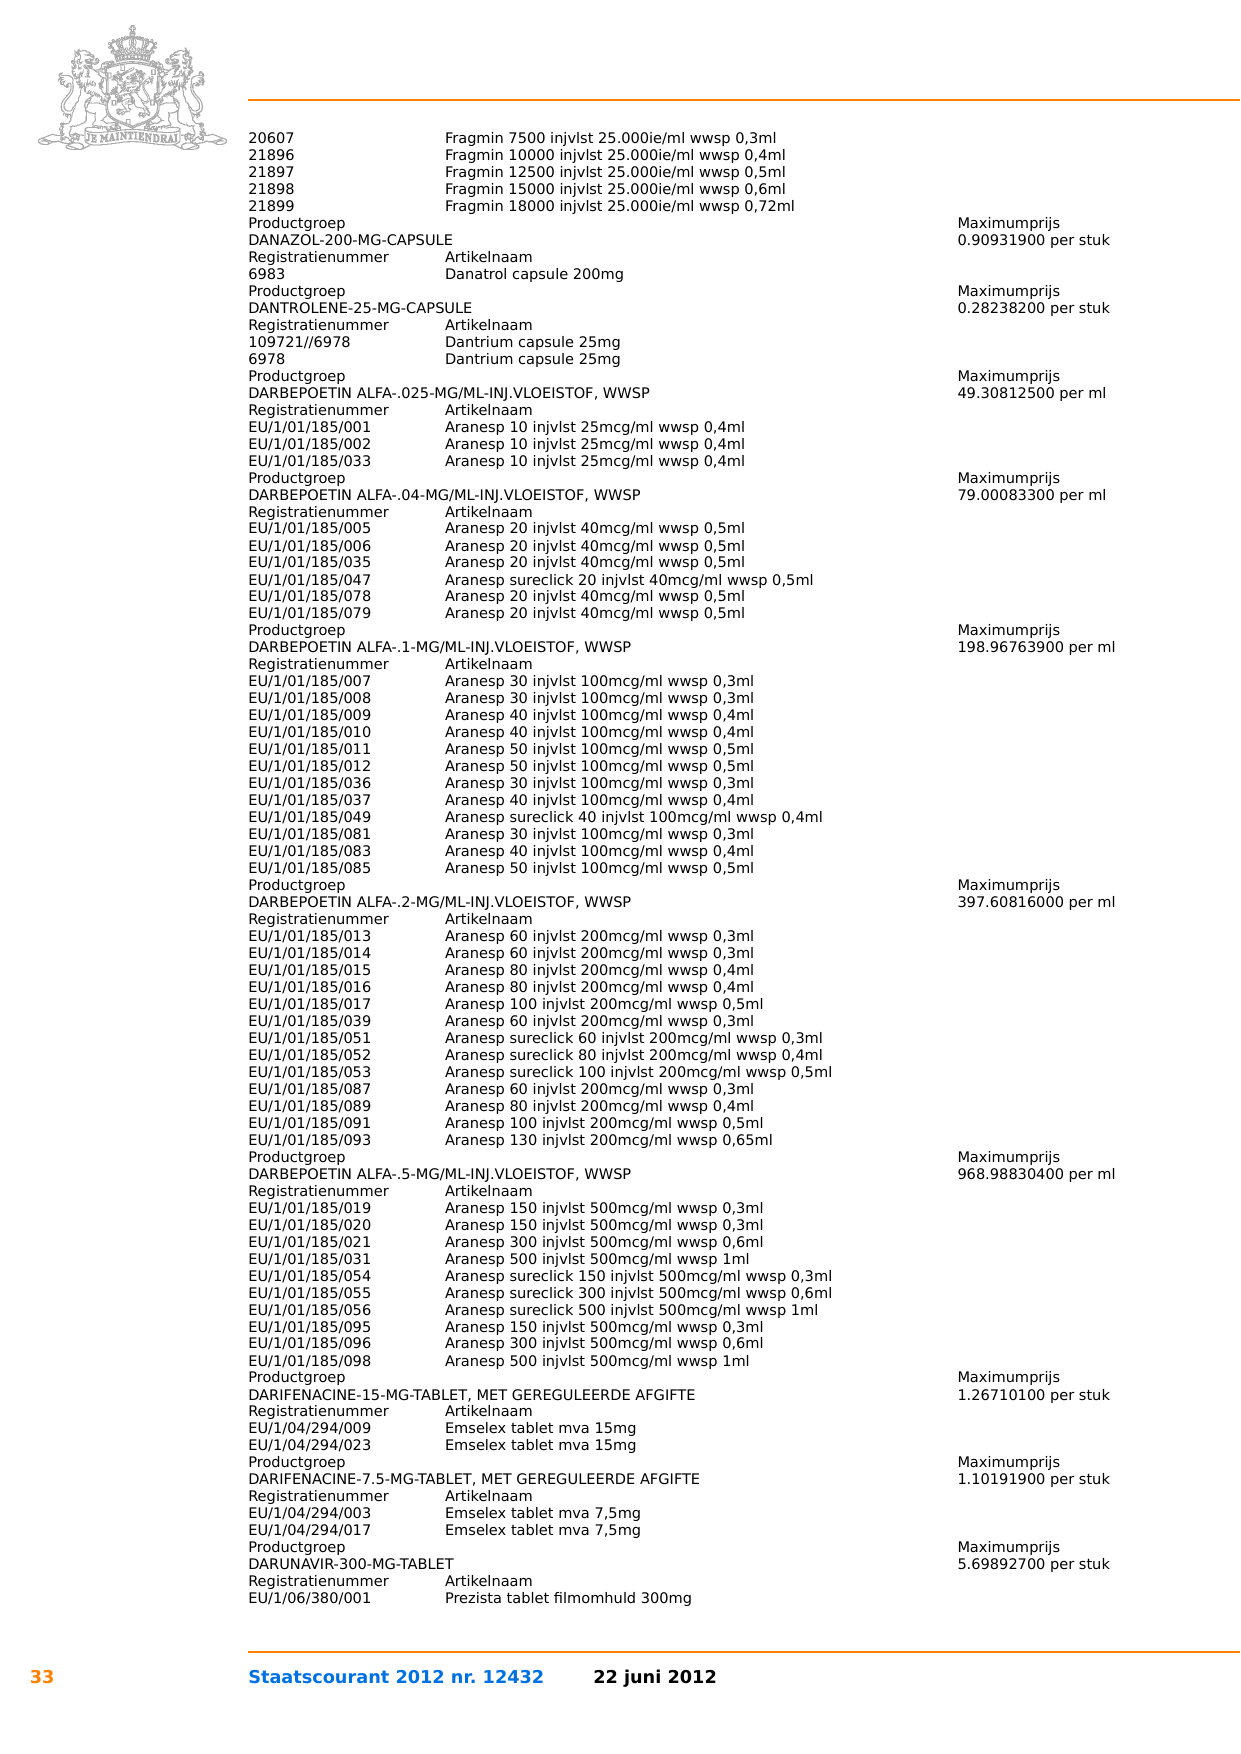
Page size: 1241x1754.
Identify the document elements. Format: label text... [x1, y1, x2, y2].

table_cell [951, 860, 1163, 877]
table_cell 198.96763900 per ml [951, 639, 1163, 656]
table_cell EU/1/01/185/079 [248, 605, 439, 622]
table_cell Emselex tablet mva 15mg [439, 1420, 951, 1437]
table_cell Productgroep [248, 215, 439, 232]
table_cell EU/1/01/185/081 [248, 826, 439, 843]
table_cell Maximumprijs [951, 622, 1163, 639]
table_cell Maximumprijs [951, 1149, 1163, 1166]
table_cell [951, 1437, 1163, 1454]
table_cell EU/1/01/185/091 [248, 1115, 439, 1132]
table_cell Danatrol capsule 200mg [439, 266, 951, 283]
table_cell Aranesp 100 injvlst 200mcg/ml wwsp 0,5ml [439, 996, 951, 1013]
table_cell 21896 [248, 147, 439, 164]
table_cell [951, 1353, 1163, 1369]
table_cell [439, 283, 951, 300]
table_cell EU/1/01/185/083 [248, 843, 439, 860]
table_cell [951, 758, 1163, 775]
table_cell [951, 198, 1163, 215]
table_cell [951, 673, 1163, 690]
table_cell Aranesp 10 injvlst 25mcg/ml wwsp 0,4ml [439, 436, 951, 452]
table_cell EU/1/01/185/049 [248, 809, 439, 826]
table_cell EU/1/04/294/017 [248, 1522, 439, 1539]
table_cell DANTROLENE-25-MG-CAPSULE [248, 300, 951, 317]
table_cell Aranesp 40 injvlst 100mcg/ml wwsp 0,4ml [439, 724, 951, 741]
table_cell Maximumprijs [951, 877, 1163, 894]
table_cell 6983 [248, 266, 439, 283]
table_cell Productgroep [248, 1149, 439, 1166]
table_cell Productgroep [248, 283, 439, 300]
table_cell Productgroep [248, 877, 439, 894]
table_cell Aranesp sureclick 100 injvlst 200mcg/ml wwsp 0,5ml [439, 1064, 951, 1081]
table_cell 109721//6978 [248, 334, 439, 351]
table_cell 1.10191900 per stuk [951, 1471, 1163, 1488]
table_cell [951, 1132, 1163, 1149]
table_cell Aranesp 30 injvlst 100mcg/ml wwsp 0,3ml [439, 826, 951, 843]
table_cell Aranesp 60 injvlst 200mcg/ml wwsp 0,3ml [439, 945, 951, 962]
table_cell EU/1/01/185/011 [248, 741, 439, 758]
table_cell [951, 1115, 1163, 1132]
table_cell Fragmin 15000 injvlst 25.000ie/ml wwsp 0,6ml [439, 181, 951, 198]
table_cell [951, 979, 1163, 996]
table_cell Artikelnaam [439, 656, 951, 673]
table_cell [951, 656, 1163, 673]
table_cell [951, 1285, 1163, 1301]
table_cell EU/1/01/185/019 [248, 1200, 439, 1217]
table_cell Registratienummer [248, 402, 439, 418]
table_cell Artikelnaam [439, 1573, 951, 1590]
table_cell [951, 554, 1163, 571]
table_cell Registratienummer [248, 656, 439, 673]
table_cell EU/1/01/185/056 [248, 1301, 439, 1318]
table_cell DARBEPOETIN ALFA-.1-MG/ML-INJ.VLOEISTOF, WWSP [248, 639, 951, 656]
table_cell Registratienummer [248, 317, 439, 334]
table_cell Artikelnaam [439, 249, 951, 266]
table_cell [439, 877, 951, 894]
table_cell [951, 334, 1163, 351]
table_cell EU/1/01/185/017 [248, 996, 439, 1013]
table_cell Aranesp 60 injvlst 200mcg/ml wwsp 0,3ml [439, 1013, 951, 1030]
table_cell Dantrium capsule 25mg [439, 334, 951, 351]
table_cell EU/1/01/185/095 [248, 1319, 439, 1335]
table_cell [951, 792, 1163, 809]
table_cell Productgroep [248, 368, 439, 384]
table_cell EU/1/04/294/003 [248, 1505, 439, 1522]
table_cell [951, 1030, 1163, 1047]
table_cell EU/1/01/185/085 [248, 860, 439, 877]
table_cell EU/1/01/185/008 [248, 690, 439, 707]
table_cell [439, 1369, 951, 1386]
table_cell EU/1/01/185/021 [248, 1234, 439, 1251]
table_cell EU/1/01/185/096 [248, 1335, 439, 1352]
table_cell EU/1/01/185/039 [248, 1013, 439, 1030]
table_cell EU/1/01/185/053 [248, 1064, 439, 1081]
table_cell EU/1/01/185/007 [248, 673, 439, 690]
table_cell EU/1/01/185/051 [248, 1030, 439, 1047]
table_cell [951, 1590, 1163, 1607]
table_cell 20607 [248, 130, 439, 147]
table_cell Aranesp sureclick 500 injvlst 500mcg/ml wwsp 1ml [439, 1301, 951, 1318]
table_cell EU/1/01/185/001 [248, 419, 439, 436]
table_cell Aranesp sureclick 20 injvlst 40mcg/ml wwsp 0,5ml [439, 571, 951, 588]
table_cell [439, 1149, 951, 1166]
table_cell Maximumprijs [951, 1539, 1163, 1556]
table_cell 6978 [248, 351, 439, 368]
table_cell [951, 588, 1163, 605]
table_cell Aranesp 500 injvlst 500mcg/ml wwsp 1ml [439, 1353, 951, 1369]
table_cell [951, 826, 1163, 843]
table_cell [951, 996, 1163, 1013]
table_cell Aranesp 80 injvlst 200mcg/ml wwsp 0,4ml [439, 962, 951, 979]
table_cell Aranesp 50 injvlst 100mcg/ml wwsp 0,5ml [439, 758, 951, 775]
table_cell EU/1/01/185/089 [248, 1098, 439, 1115]
table_cell [951, 1488, 1163, 1505]
table_cell Artikelnaam [439, 1488, 951, 1505]
table_cell [951, 1505, 1163, 1522]
table_cell [951, 436, 1163, 452]
table_cell Aranesp 40 injvlst 100mcg/ml wwsp 0,4ml [439, 707, 951, 724]
table_cell [439, 215, 951, 232]
table_cell EU/1/01/185/098 [248, 1353, 439, 1369]
table_cell Aranesp 60 injvlst 200mcg/ml wwsp 0,3ml [439, 928, 951, 945]
table_cell [951, 724, 1163, 741]
table_cell 5.69892700 per stuk [951, 1556, 1163, 1573]
table_cell 21899 [248, 198, 439, 215]
table_cell EU/1/01/185/033 [248, 453, 439, 469]
table_cell [951, 1301, 1163, 1318]
table_cell [951, 1335, 1163, 1352]
table_cell [951, 945, 1163, 962]
table_cell Maximumprijs [951, 470, 1163, 486]
table_cell DARBEPOETIN ALFA-.025-MG/ML-INJ.VLOEISTOF, WWSP [248, 385, 951, 402]
table_cell DARBEPOETIN ALFA-.2-MG/ML-INJ.VLOEISTOF, WWSP [248, 894, 951, 911]
table_cell [951, 1098, 1163, 1115]
table_cell EU/1/01/185/087 [248, 1081, 439, 1098]
table_cell EU/1/01/185/035 [248, 554, 439, 571]
table_cell Aranesp 10 injvlst 25mcg/ml wwsp 0,4ml [439, 453, 951, 469]
table_cell EU/1/01/185/009 [248, 707, 439, 724]
table_cell EU/1/01/185/015 [248, 962, 439, 979]
table_cell [951, 317, 1163, 334]
table_cell DANAZOL-200-MG-CAPSULE [248, 232, 951, 249]
table_cell EU/1/01/185/031 [248, 1251, 439, 1267]
table_cell EU/1/01/185/036 [248, 775, 439, 792]
table_cell Aranesp 20 injvlst 40mcg/ml wwsp 0,5ml [439, 554, 951, 571]
table_cell Aranesp 40 injvlst 100mcg/ml wwsp 0,4ml [439, 843, 951, 860]
table_cell Fragmin 10000 injvlst 25.000ie/ml wwsp 0,4ml [439, 147, 951, 164]
table_cell [951, 1081, 1163, 1098]
table_cell EU/1/01/185/093 [248, 1132, 439, 1149]
table_cell Artikelnaam [439, 504, 951, 520]
table_cell Aranesp 50 injvlst 100mcg/ml wwsp 0,5ml [439, 741, 951, 758]
table_cell [951, 249, 1163, 266]
table_cell 49.30812500 per ml [951, 385, 1163, 402]
table_cell EU/1/01/185/052 [248, 1047, 439, 1064]
table_cell 968.98830400 per ml [951, 1166, 1163, 1183]
table_cell [951, 605, 1163, 622]
table_cell EU/1/01/185/016 [248, 979, 439, 996]
table_cell EU/1/01/185/047 [248, 571, 439, 588]
table_cell [951, 266, 1163, 283]
table_cell Productgroep [248, 470, 439, 486]
table_cell Emselex tablet mva 7,5mg [439, 1505, 951, 1522]
table_cell EU/1/01/185/013 [248, 928, 439, 945]
table_cell Registratienummer [248, 504, 439, 520]
table_cell Aranesp sureclick 40 injvlst 100mcg/ml wwsp 0,4ml [439, 809, 951, 826]
table_cell EU/1/01/185/055 [248, 1285, 439, 1301]
table_cell Productgroep [248, 622, 439, 639]
table_cell Aranesp 20 injvlst 40mcg/ml wwsp 0,5ml [439, 588, 951, 605]
table_cell Fragmin 12500 injvlst 25.000ie/ml wwsp 0,5ml [439, 164, 951, 181]
table_cell [439, 622, 951, 639]
table_cell [951, 504, 1163, 520]
table_cell [951, 1013, 1163, 1030]
picture [38, 25, 227, 150]
table_cell Aranesp 20 injvlst 40mcg/ml wwsp 0,5ml [439, 520, 951, 537]
table_cell Dantrium capsule 25mg [439, 351, 951, 368]
table_cell [951, 453, 1163, 469]
table_cell 79.00083300 per ml [951, 486, 1163, 503]
table_cell Aranesp 30 injvlst 100mcg/ml wwsp 0,3ml [439, 690, 951, 707]
table_cell [951, 402, 1163, 418]
table_cell EU/1/04/294/023 [248, 1437, 439, 1454]
table_cell EU/1/01/185/054 [248, 1268, 439, 1284]
table_cell EU/1/01/185/014 [248, 945, 439, 962]
table_cell Aranesp 500 injvlst 500mcg/ml wwsp 1ml [439, 1251, 951, 1267]
table_cell [951, 1319, 1163, 1335]
table_cell Aranesp 20 injvlst 40mcg/ml wwsp 0,5ml [439, 538, 951, 554]
table_cell Aranesp 60 injvlst 200mcg/ml wwsp 0,3ml [439, 1081, 951, 1098]
table_cell 1.26710100 per stuk [951, 1386, 1163, 1403]
table_cell Aranesp sureclick 80 injvlst 200mcg/ml wwsp 0,4ml [439, 1047, 951, 1064]
table_cell DARBEPOETIN ALFA-.5-MG/ML-INJ.VLOEISTOF, WWSP [248, 1166, 951, 1183]
table_cell Registratienummer [248, 1403, 439, 1420]
table_cell Aranesp 150 injvlst 500mcg/ml wwsp 0,3ml [439, 1217, 951, 1233]
table_cell [439, 1454, 951, 1471]
table_cell Productgroep [248, 1454, 439, 1471]
table_cell 0.28238200 per stuk [951, 300, 1163, 317]
table_cell Aranesp 40 injvlst 100mcg/ml wwsp 0,4ml [439, 792, 951, 809]
table_cell EU/1/04/294/009 [248, 1420, 439, 1437]
table_cell Aranesp 30 injvlst 100mcg/ml wwsp 0,3ml [439, 673, 951, 690]
table_cell [951, 1573, 1163, 1590]
table_cell Aranesp 150 injvlst 500mcg/ml wwsp 0,3ml [439, 1319, 951, 1335]
table_cell DARIFENACINE-7.5-MG-TABLET, MET GEREGULEERDE AFGIFTE [248, 1471, 951, 1488]
table_cell Aranesp 20 injvlst 40mcg/ml wwsp 0,5ml [439, 605, 951, 622]
table_cell [951, 1217, 1163, 1233]
table_cell Artikelnaam [439, 911, 951, 928]
table_cell Maximumprijs [951, 1369, 1163, 1386]
table_cell DARBEPOETIN ALFA-.04-MG/ML-INJ.VLOEISTOF, WWSP [248, 486, 951, 503]
table_cell [951, 147, 1163, 164]
table_cell Aranesp sureclick 150 injvlst 500mcg/ml wwsp 0,3ml [439, 1268, 951, 1284]
table_cell Aranesp 80 injvlst 200mcg/ml wwsp 0,4ml [439, 1098, 951, 1115]
table_cell Emselex tablet mva 15mg [439, 1437, 951, 1454]
table_cell DARUNAVIR-300-MG-TABLET [248, 1556, 951, 1573]
table_cell [951, 1234, 1163, 1251]
table_cell Aranesp 30 injvlst 100mcg/ml wwsp 0,3ml [439, 775, 951, 792]
table_cell Registratienummer [248, 1573, 439, 1590]
table_cell 21898 [248, 181, 439, 198]
table_cell [951, 1200, 1163, 1217]
table_cell Maximumprijs [951, 368, 1163, 384]
table_cell [951, 911, 1163, 928]
table_cell [951, 1268, 1163, 1284]
table_cell [951, 164, 1163, 181]
table_cell Artikelnaam [439, 1403, 951, 1420]
table_cell Aranesp 130 injvlst 200mcg/ml wwsp 0,65ml [439, 1132, 951, 1149]
table_cell EU/1/01/185/010 [248, 724, 439, 741]
table_cell Aranesp 100 injvlst 200mcg/ml wwsp 0,5ml [439, 1115, 951, 1132]
table_cell [951, 1183, 1163, 1199]
table_cell EU/1/01/185/037 [248, 792, 439, 809]
table_cell Aranesp 80 injvlst 200mcg/ml wwsp 0,4ml [439, 979, 951, 996]
table_cell [951, 962, 1163, 979]
table_cell [951, 707, 1163, 724]
table_cell Fragmin 18000 injvlst 25.000ie/ml wwsp 0,72ml [439, 198, 951, 215]
table_cell [951, 538, 1163, 554]
table_cell EU/1/01/185/012 [248, 758, 439, 775]
table_cell Prezista tablet filmomhuld 300mg [439, 1590, 951, 1607]
table_cell [951, 809, 1163, 826]
table_cell Registratienummer [248, 1183, 439, 1199]
table_cell DARIFENACINE-15-MG-TABLET, MET GEREGULEERDE AFGIFTE [248, 1386, 951, 1403]
table_cell Registratienummer [248, 1488, 439, 1505]
table_cell Maximumprijs [951, 283, 1163, 300]
table_cell EU/1/01/185/002 [248, 436, 439, 452]
table_cell [951, 419, 1163, 436]
table_cell EU/1/01/185/006 [248, 538, 439, 554]
table_cell [951, 1403, 1163, 1420]
table_cell Aranesp 150 injvlst 500mcg/ml wwsp 0,3ml [439, 1200, 951, 1217]
table_cell Aranesp 300 injvlst 500mcg/ml wwsp 0,6ml [439, 1234, 951, 1251]
table_cell [951, 775, 1163, 792]
table_cell Artikelnaam [439, 402, 951, 418]
table_cell Productgroep [248, 1539, 439, 1556]
table_cell EU/1/01/185/020 [248, 1217, 439, 1233]
table_cell Aranesp sureclick 300 injvlst 500mcg/ml wwsp 0,6ml [439, 1285, 951, 1301]
table_cell [951, 928, 1163, 945]
table_cell [951, 741, 1163, 758]
table_cell Emselex tablet mva 7,5mg [439, 1522, 951, 1539]
table_cell EU/1/01/185/005 [248, 520, 439, 537]
table_cell [951, 843, 1163, 860]
table_cell Registratienummer [248, 249, 439, 266]
table_cell 21897 [248, 164, 439, 181]
table_cell Artikelnaam [439, 317, 951, 334]
table_cell 0.90931900 per stuk [951, 232, 1163, 249]
table_cell [951, 690, 1163, 707]
table_cell [951, 1047, 1163, 1064]
table_cell [951, 1522, 1163, 1539]
table_cell [439, 1539, 951, 1556]
table_cell [951, 1064, 1163, 1081]
table_cell [951, 520, 1163, 537]
table_cell [951, 1420, 1163, 1437]
table_cell Aranesp 10 injvlst 25mcg/ml wwsp 0,4ml [439, 419, 951, 436]
table_cell Registratienummer [248, 911, 439, 928]
table_cell [951, 1251, 1163, 1267]
table_cell [439, 368, 951, 384]
table_cell Aranesp 300 injvlst 500mcg/ml wwsp 0,6ml [439, 1335, 951, 1352]
table_cell Maximumprijs [951, 1454, 1163, 1471]
table_cell Productgroep [248, 1369, 439, 1386]
table_cell [951, 571, 1163, 588]
table_cell Fragmin 7500 injvlst 25.000ie/ml wwsp 0,3ml [439, 130, 951, 147]
table_cell Aranesp sureclick 60 injvlst 200mcg/ml wwsp 0,3ml [439, 1030, 951, 1047]
table_cell [439, 470, 951, 486]
table_cell Maximumprijs [951, 215, 1163, 232]
table_cell EU/1/06/380/001 [248, 1590, 439, 1607]
table_cell Artikelnaam [439, 1183, 951, 1199]
table_cell 397.60816000 per ml [951, 894, 1163, 911]
table_cell [951, 181, 1163, 198]
table_cell [951, 130, 1163, 147]
table_cell [951, 351, 1163, 368]
table_cell EU/1/01/185/078 [248, 588, 439, 605]
table_cell Aranesp 50 injvlst 100mcg/ml wwsp 0,5ml [439, 860, 951, 877]
